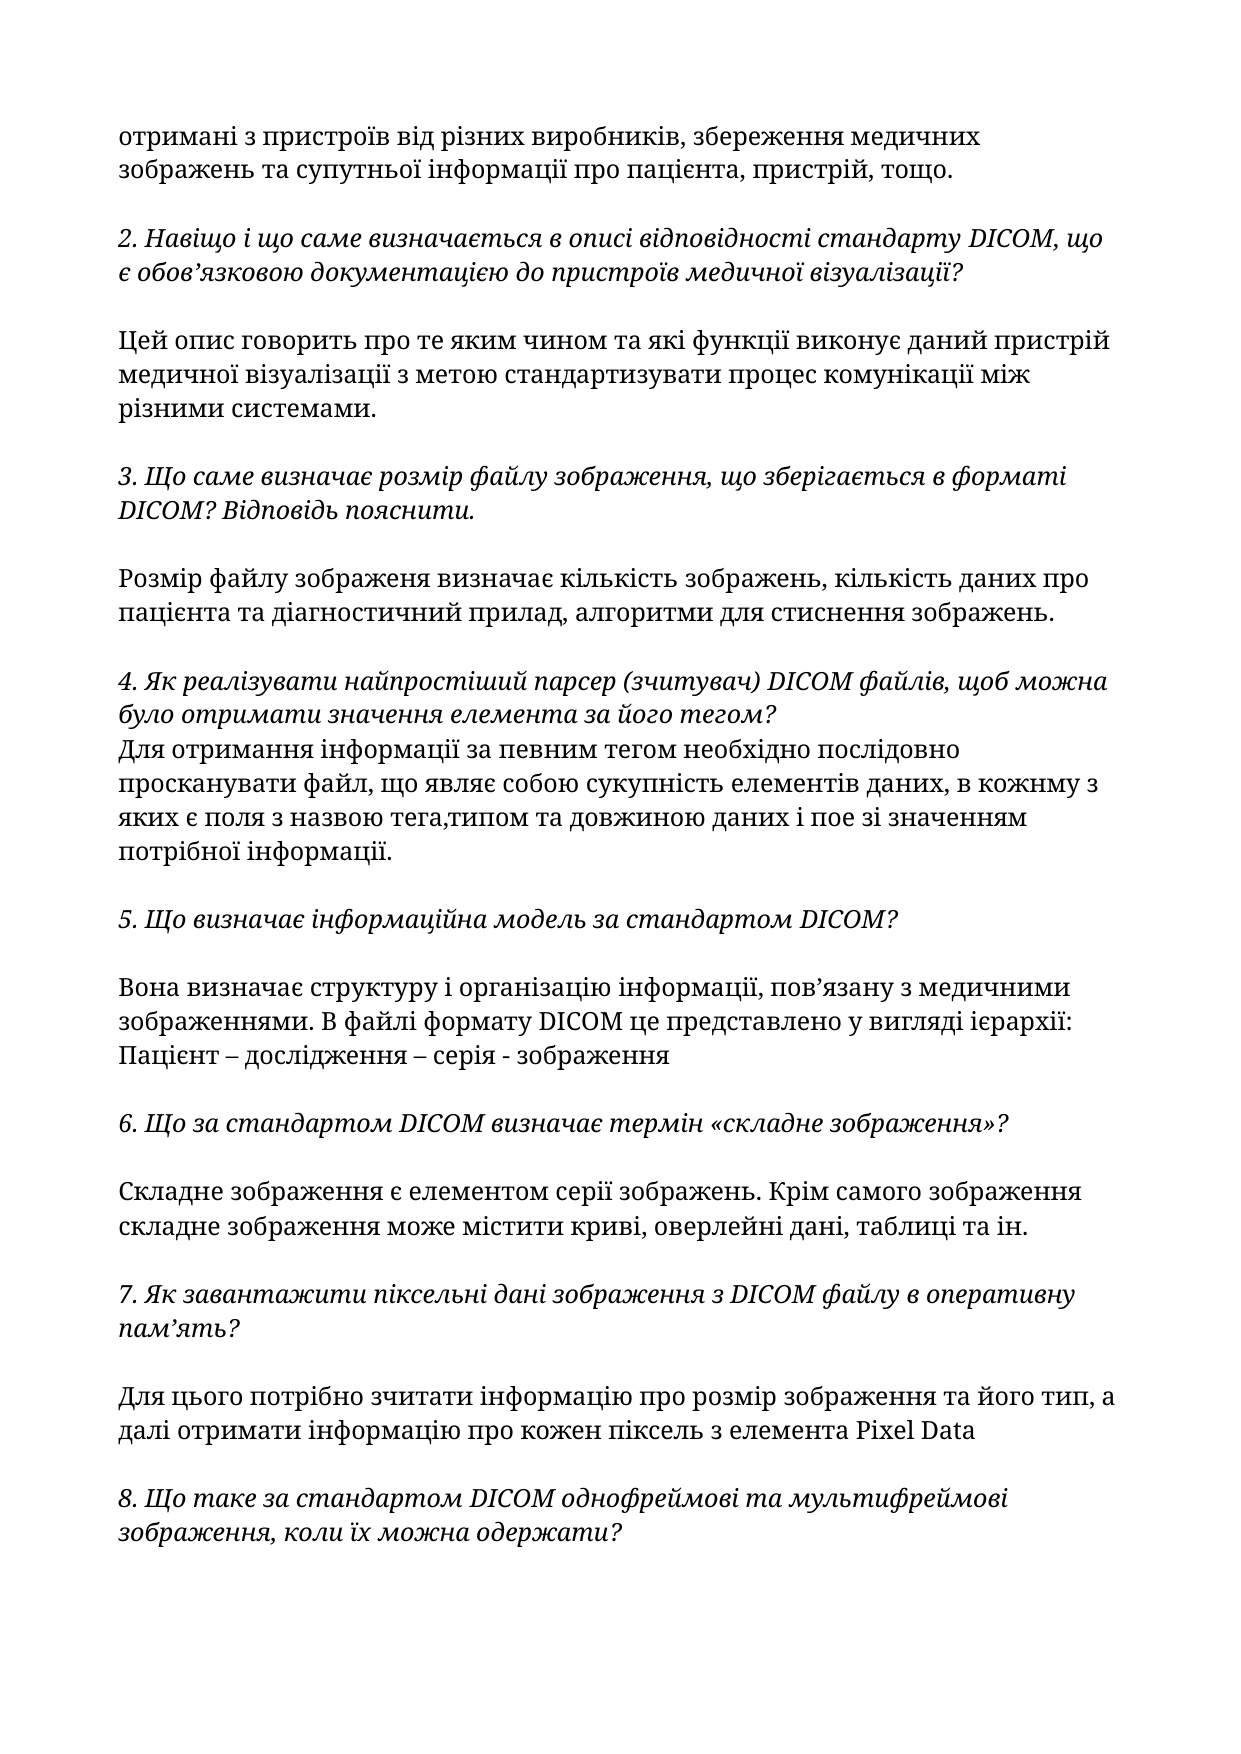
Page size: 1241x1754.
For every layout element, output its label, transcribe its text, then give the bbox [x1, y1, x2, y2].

text Вона визначає структуру і організацію інформації, пов’язану з медичними зображеннями. В файлі формату DICOM це представлено у вигляді ієрархії: Пацієнт – дослідження – серія - зображення [118, 970, 1122, 1072]
text Для цього потрібно зчитати інформацію про розмір зображення та його тип, а далі отримати інформацію про кожен піксель з елемента Pixel Data [118, 1378, 1122, 1447]
text Для отримання інформації за певним тегом необхідно послідовно просканувати файл, що являє собою сукупність елементів даних, в кожнму з яких є поля з назвою тега,типом та довжиною даних і пое зі значенням потрібної інформації. [118, 731, 1122, 867]
text 2. Навіщо і що саме визначається в описі відповідності стандарту DICOM, що є обов’язковою документацією до пристроїв медичної візуалізації? [118, 220, 1122, 288]
text 7. Як завантажити піксельні дані зображення з DICOM файлу в оперативну пам’ять? [118, 1276, 1122, 1344]
text 6. Що за стандартом DICOM визначає термін «складне зображення»? [118, 1106, 1122, 1140]
text 4. Як реалізувати найпростіший парсер (зчитувач) DICOM файлів, щоб можна було отримати значення елемента за його тегом? [118, 663, 1122, 731]
text отримані з пристроїв від різних виробників, збереження медичних зображень та супутньої інформації про пацієнта, пристрій, тощо. [118, 118, 1122, 186]
text 8. Що таке за стандартом DICOM однофреймові та мультифреймові зображення, коли їх можна одержати? [118, 1481, 1122, 1549]
text Цей опис говорить про те яким чином та які функції виконує даний пристрій медичної візуалізації з метою стандартизувати процес комунікації між різними системами. [118, 322, 1122, 425]
text 3. Що саме визначає розмір файлу зображення, що зберігається в форматі DICOM? Відповідь пояснити. [118, 459, 1122, 527]
text Складне зображення є елементом серії зображень. Крім самого зображення складне зображення може містити криві, оверлейні дані, таблиці та ін. [118, 1174, 1122, 1242]
text Розмір файлу зображеня визначає кількість зображень, кількість даних про пацієнта та діагностичний прилад, алгоритми для стиснення зображень. [118, 561, 1122, 629]
text 5. Що визначає інформаційна модель за стандартом DICOM? [118, 902, 1122, 936]
